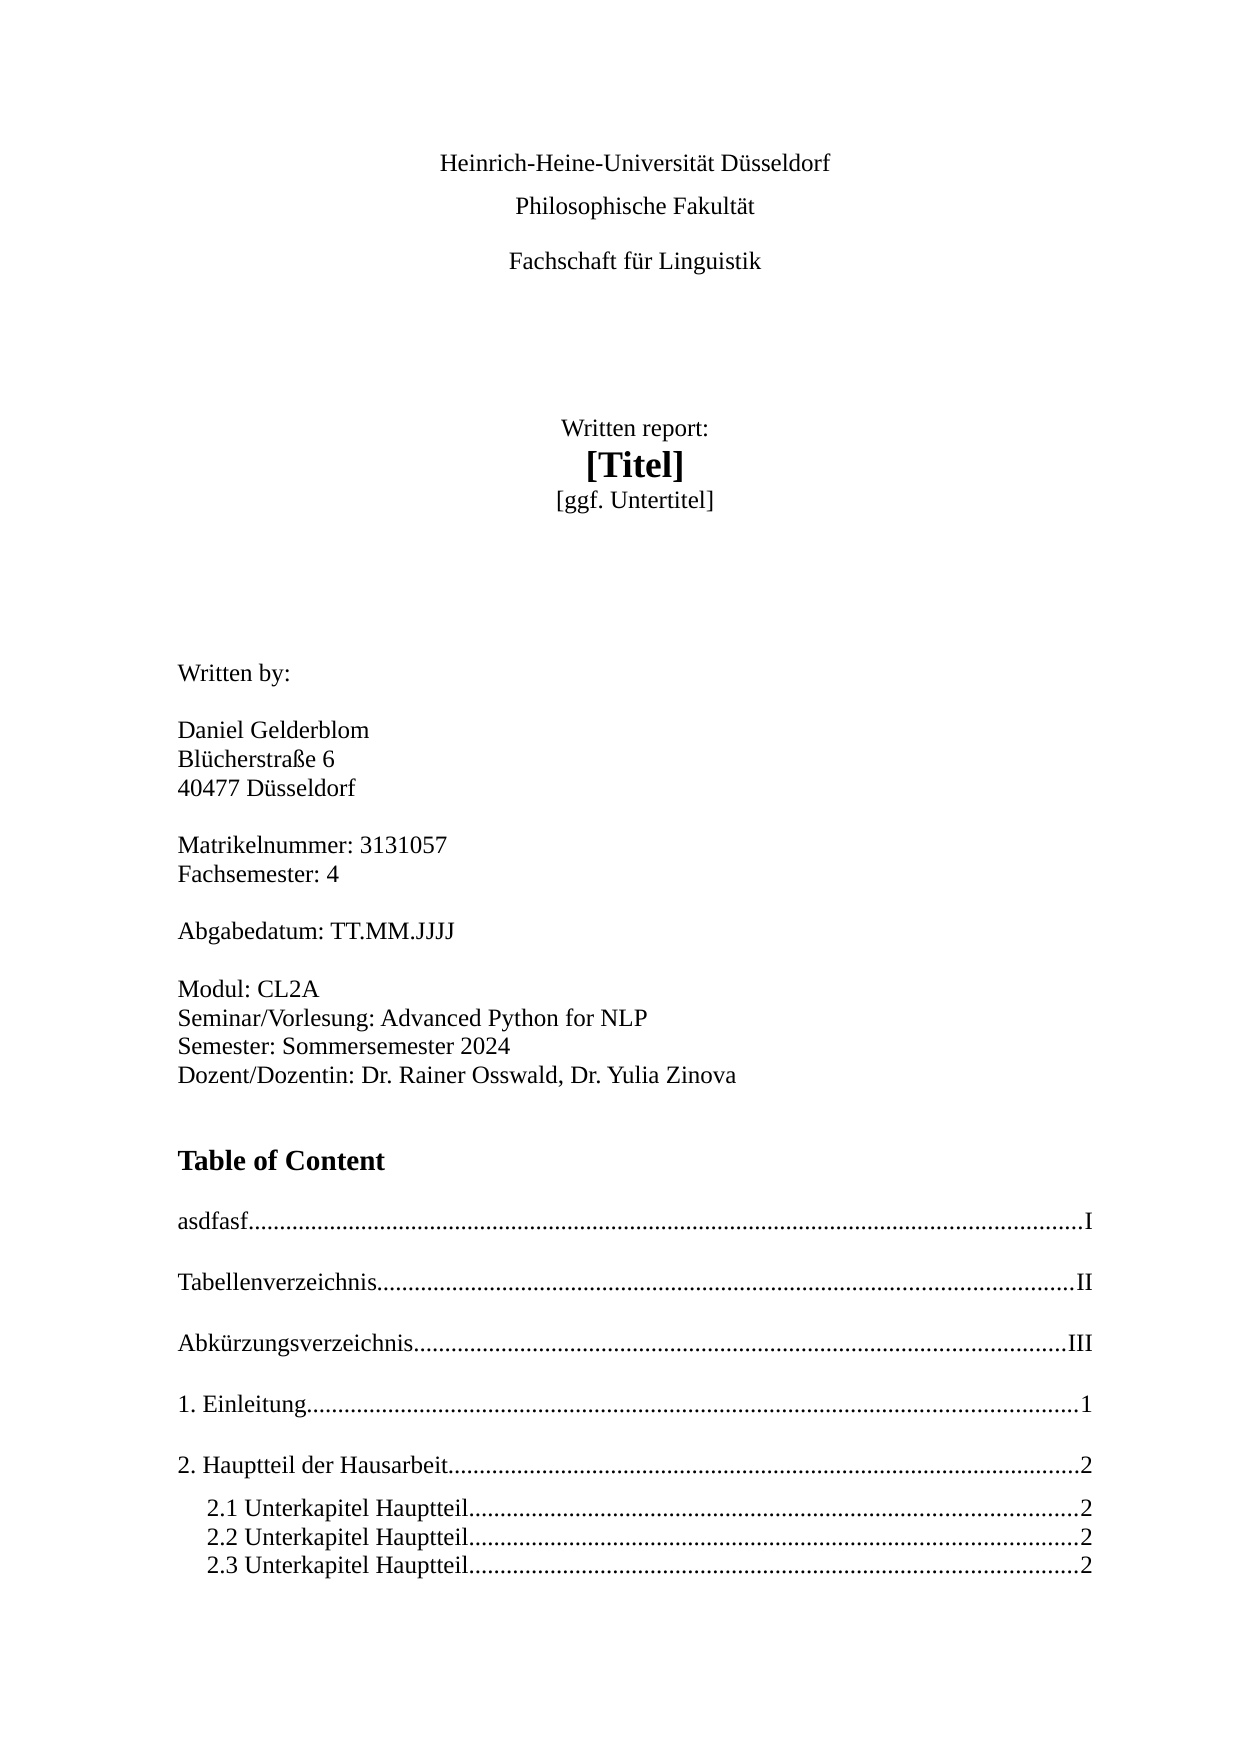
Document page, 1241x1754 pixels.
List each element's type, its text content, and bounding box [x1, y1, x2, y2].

text Seminar/Vorlesung: Advanced Python for NLP [177, 1003, 1093, 1031]
text Fachschaft für Linguistik [177, 246, 1093, 275]
text 2. Hauptteil der Hausarbeit 2 [177, 1450, 1093, 1478]
text Semester: Sommersemester 2024 [177, 1031, 1093, 1060]
text 2.2 Unterkapitel Hauptteil 2 [207, 1522, 1093, 1550]
text Abkürzungsverzeichnis III [177, 1328, 1093, 1357]
text 2.1 Unterkapitel Hauptteil 2 [207, 1493, 1093, 1522]
text Written report: [177, 413, 1093, 442]
text 40477 Düsseldorf [177, 773, 1093, 801]
text [ggf. Untertitel] [177, 485, 1093, 543]
text Daniel Gelderblom [177, 715, 1093, 744]
text Dozent/Dozentin: Dr. Rainer Osswald, Dr. Yulia Zinova [177, 1060, 1093, 1089]
text Written by: [177, 658, 1093, 686]
text [Titel] [177, 442, 1093, 485]
text Matrikelnummer: 3131057 [177, 830, 1093, 859]
text Fachsemester: 4 [177, 859, 1093, 888]
text Heinrich-Heine-Universität Düsseldorf Philosophische Fakultät [177, 148, 1093, 219]
text 1. Einleitung 1 [177, 1389, 1093, 1418]
text Tabellenverzeichnis II [177, 1267, 1093, 1296]
text Abgabedatum: TT.MM.JJJJ [177, 916, 1093, 945]
text Modul: CL2A [177, 974, 1093, 1003]
text Blücherstraße 6 [177, 744, 1093, 773]
subtitle Table of Content [177, 1143, 1093, 1176]
text asdfasf I [177, 1206, 1093, 1235]
text 2.3 Unterkapitel Hauptteil 2 [207, 1550, 1093, 1579]
